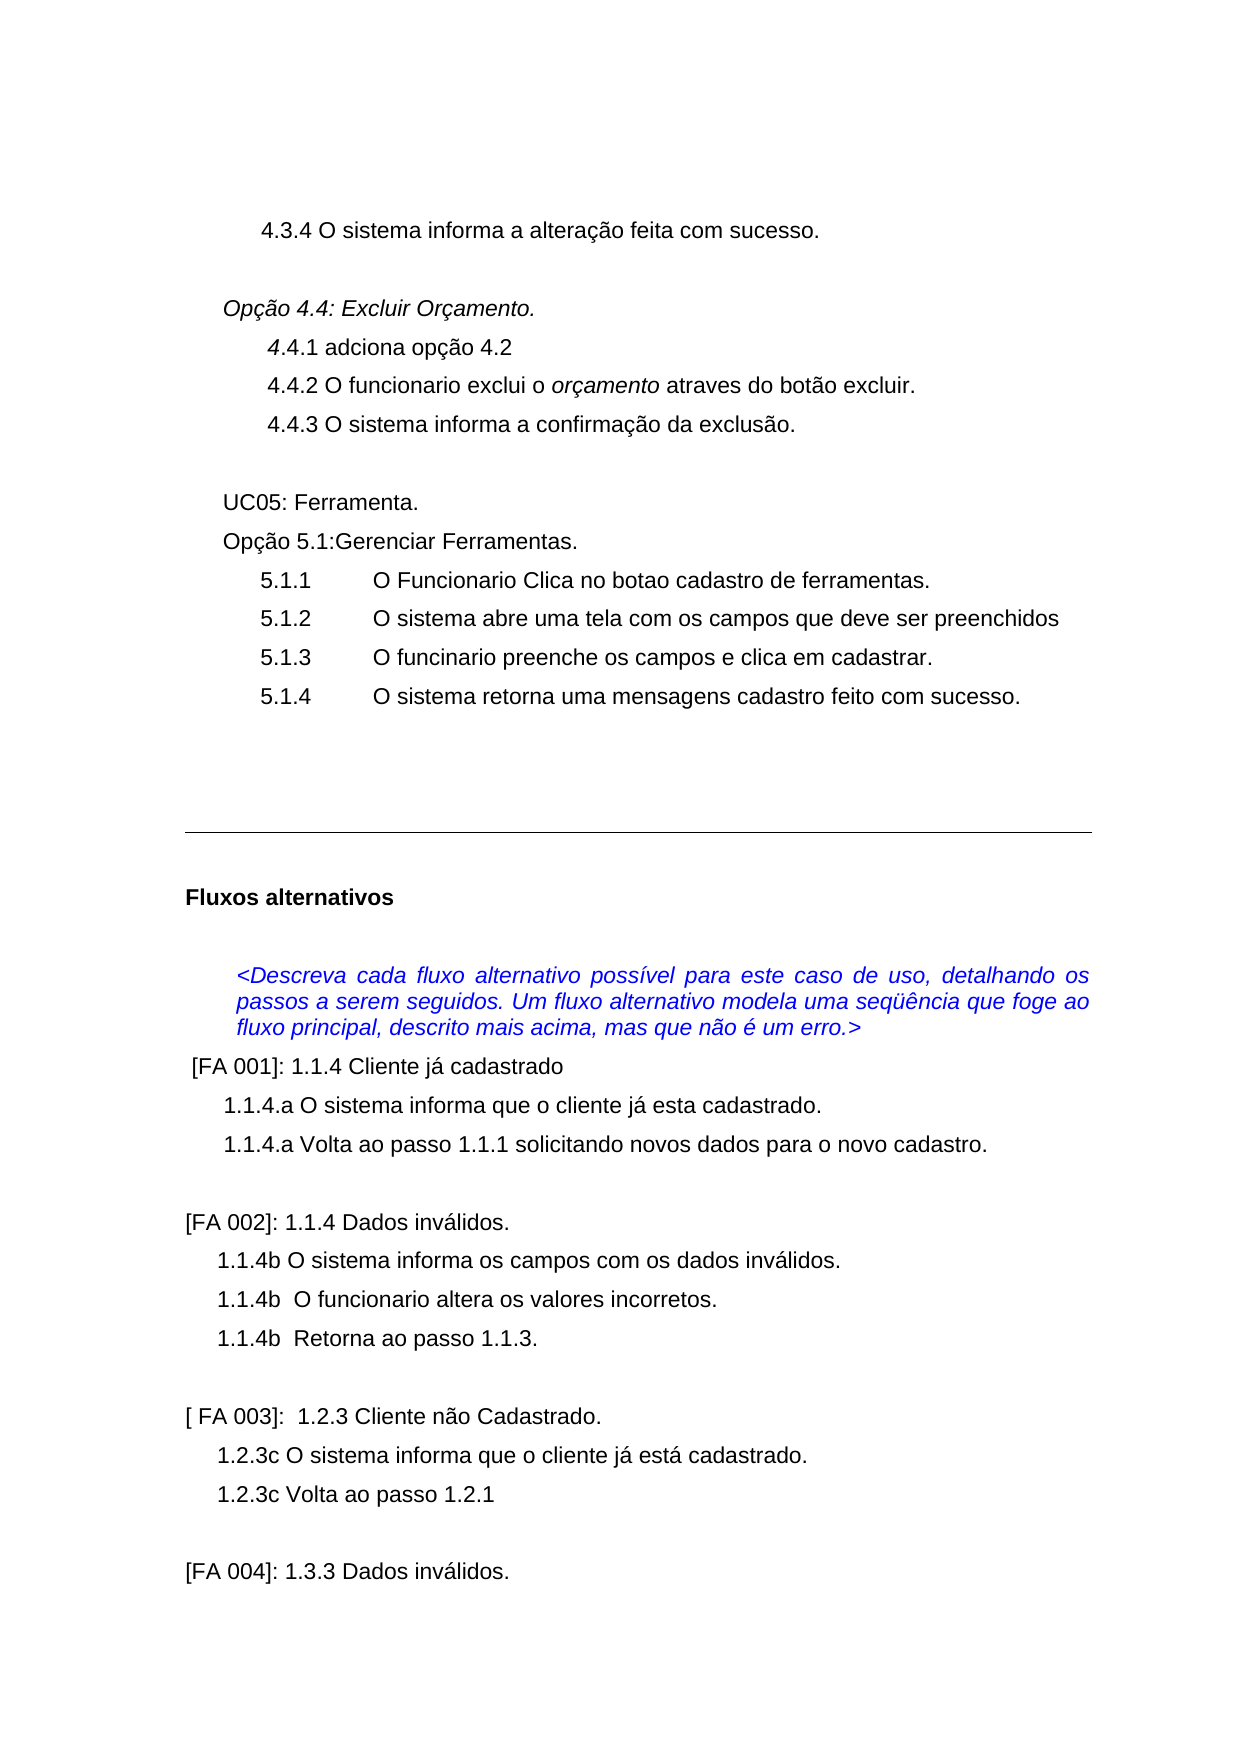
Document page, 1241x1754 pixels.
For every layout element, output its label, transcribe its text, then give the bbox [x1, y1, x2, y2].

text <Descreva cada fluxo alternativo possível para este caso de uso, detalhando os passos a serem seguidos. Um fluxo alternativo modela uma seqüência que foge ao fluxo principal, descrito mais acima, mas que não é um erro.> [236, 962, 1092, 1041]
text Opção 5.1:Gerenciar Ferramentas. [148, 528, 1092, 554]
list 4.4.1 adciona opção 4.2 [185, 333, 1092, 360]
list [FA 001]: 1.1.4 Cliente já cadastrado [148, 1053, 1092, 1079]
list 1.1.4.a O sistema informa que o cliente já esta cadastrado. [148, 1092, 1092, 1118]
list [ FA 003]: 1.2.3 Cliente não Cadastrado. [148, 1403, 1092, 1429]
list O Funcionario Clica no botao cadastro de ferramentas. [260, 567, 1092, 593]
list 4.4.3 O sistema informa a confirmação da exclusão. [185, 411, 1092, 437]
list 1.1.4b O funcionario altera os valores incorretos. [148, 1286, 1092, 1313]
list Opção 4.4: Excluir Orçamento. [185, 294, 1092, 321]
text Fluxos alternativos [185, 884, 1092, 910]
list 4.4.2 O funcionario exclui o orçamento atraves do botão excluir. [185, 372, 1092, 399]
list [FA 004]: 1.3.3 Dados inválidos. [148, 1558, 1092, 1584]
list O sistema abre uma tela com os campos que deve ser preenchidos [260, 605, 1092, 632]
list 1.1.4b O sistema informa os campos com os dados inválidos. [148, 1247, 1092, 1274]
text UC05: Ferramenta. [148, 489, 1092, 515]
list O funcinario preenche os campos e clica em cadastrar. [260, 644, 1092, 671]
list [FA 002]: 1.1.4 Dados inválidos. [148, 1208, 1092, 1235]
list 1.1.4.a Volta ao passo 1.1.1 solicitando novos dados para o novo cadastro. [148, 1131, 1092, 1157]
list 1.2.3c O sistema informa que o cliente já está cadastrado. [148, 1442, 1092, 1468]
list 1.1.4b Retorna ao passo 1.1.3. [148, 1325, 1092, 1351]
list 4.3.4 O sistema informa a alteração feita com sucesso. [185, 217, 1092, 243]
list O sistema retorna uma mensagens cadastro feito com sucesso. [260, 683, 1092, 709]
list 1.2.3c Volta ao passo 1.2.1 [148, 1481, 1092, 1507]
